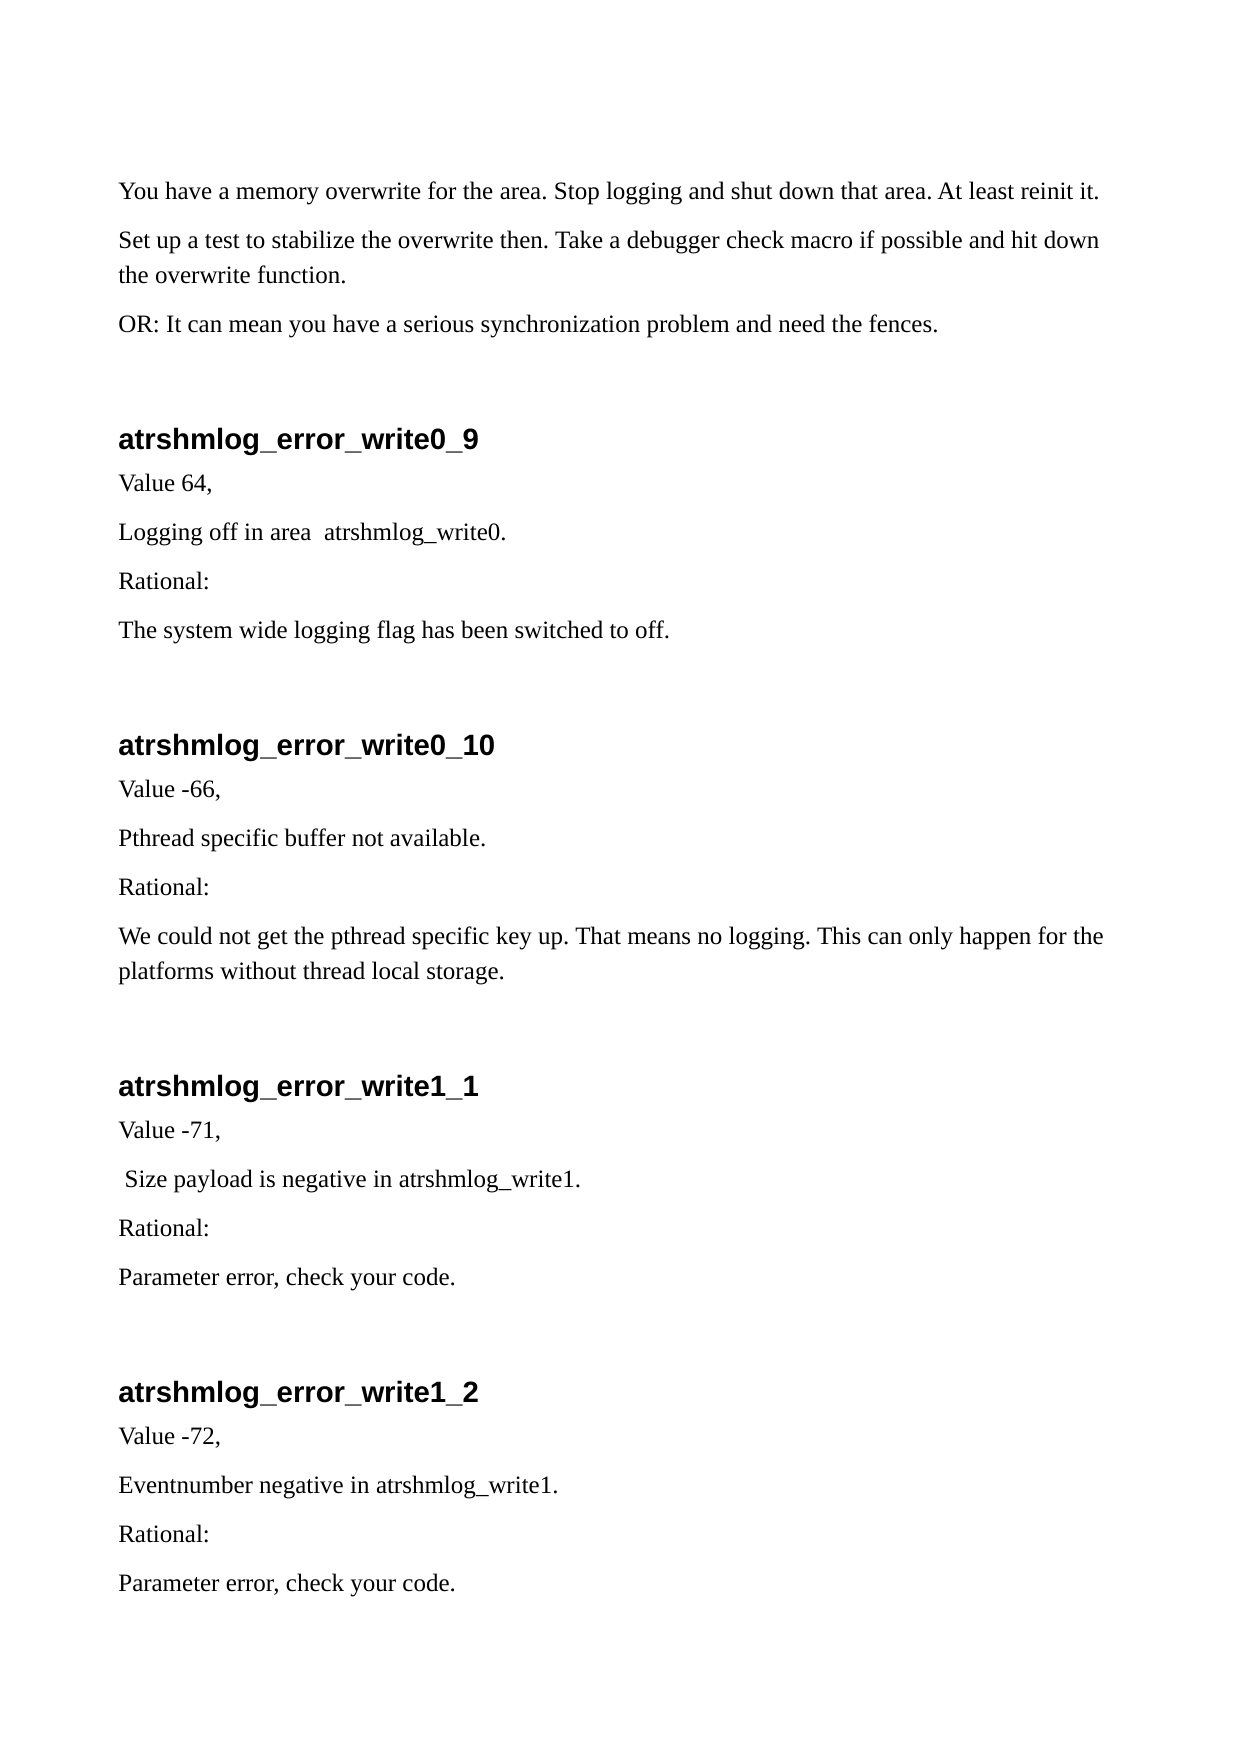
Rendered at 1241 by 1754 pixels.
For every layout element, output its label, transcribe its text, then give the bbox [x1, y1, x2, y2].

text Set up a test to stabilize the overwrite then. Take a debugger check macro if possible and hit down the overwrite function. [118, 225, 1122, 289]
text Value -66, [118, 774, 1122, 803]
text Rational: [118, 566, 1122, 595]
subtitle atrshmlog_error_write0_10 [118, 728, 1122, 762]
text Pthread specific buffer not available. [118, 823, 1122, 852]
text You have a memory overwrite for the area. Stop logging and shut down that area. At least reinit it. [118, 176, 1122, 205]
text OR: It can mean you have a serious synchronization problem and need the fences. [118, 309, 1122, 338]
text The system wide logging flag has been switched to off. [118, 615, 1122, 644]
text Rational: [118, 872, 1122, 901]
text Size payload is negative in atrshmlog_write1. [118, 1164, 1122, 1192]
subtitle atrshmlog_error_write1_1 [118, 1068, 1122, 1102]
text Logging off in area atrshmlog_write0. [118, 517, 1122, 546]
text Eventnumber negative in atrshmlog_write1. [118, 1470, 1122, 1499]
text Rational: [118, 1519, 1122, 1548]
text Value -72, [118, 1421, 1122, 1449]
text Value 64, [118, 468, 1122, 497]
text Parameter error, check your code. [118, 1262, 1122, 1291]
subtitle atrshmlog_error_write1_2 [118, 1374, 1122, 1408]
text We could not get the pthread specific key up. That means no logging. This can only happen for the platforms without thread local storage. [118, 921, 1122, 984]
text Parameter error, check your code. [118, 1568, 1122, 1597]
text Rational: [118, 1213, 1122, 1242]
subtitle atrshmlog_error_write0_9 [118, 422, 1122, 455]
text Value -71, [118, 1115, 1122, 1143]
